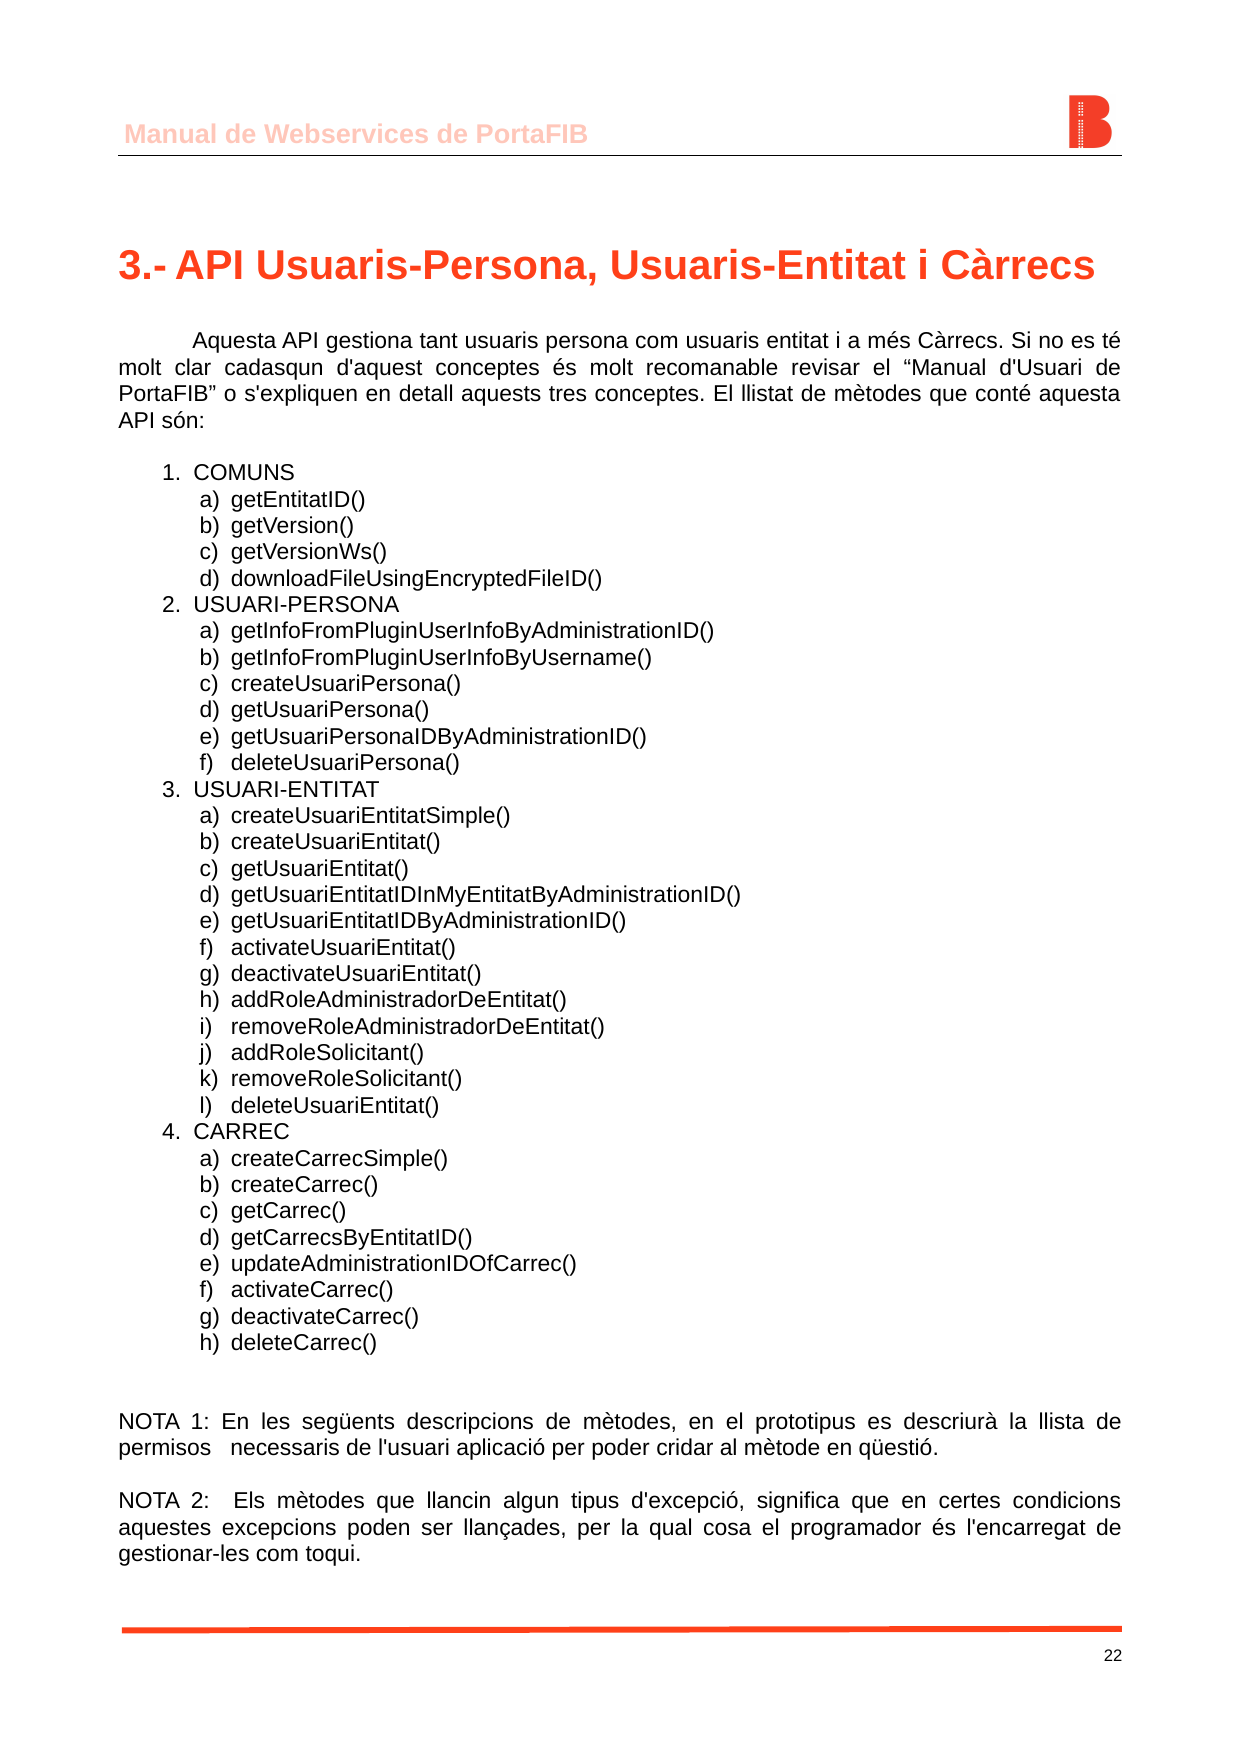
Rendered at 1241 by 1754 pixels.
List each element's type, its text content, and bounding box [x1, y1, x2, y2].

list getCarrec() [193, 1197, 1122, 1223]
list getVersionWs() [193, 538, 1122, 565]
list getUsuariEntitatIDInMyEntitatByAdministrationID() [193, 881, 1122, 907]
list deleteUsuariPersona() [193, 749, 1122, 776]
text Aquesta API gestiona tant usuaris persona com usuaris entitat i a més Càrrecs. Si no es té molt clar cadasqun d'aquest conceptes és molt recomanable revisar el “Manual d'Usuari de PortaFIB” o s'expliquen en detall aquests tres conceptes. El llistat de mètodes que conté aquesta API són: [118, 327, 1122, 433]
list deleteUsuariEntitat() [193, 1092, 1122, 1118]
list CARREC [156, 1118, 1122, 1144]
text NOTA 1: En les següents descripcions de mètodes, en el prototipus es descriurà la llista de permisos necessaris de l'usuari aplicació per poder cridar al mètode en qüestió. [118, 1408, 1122, 1461]
list deactivateCarrec() [193, 1303, 1122, 1329]
list removeRoleAdministradorDeEntitat() [193, 1013, 1122, 1039]
list addRoleSolicitant() [193, 1039, 1122, 1065]
list getInfoFromPluginUserInfoByUsername() [193, 644, 1122, 670]
list createUsuariEntitat() [193, 828, 1122, 854]
list createUsuariPersona() [193, 670, 1122, 696]
list activateUsuariEntitat() [193, 934, 1122, 960]
list createUsuariEntitatSimple() [193, 802, 1122, 828]
list USUARI-ENTITAT [156, 776, 1122, 802]
list createCarrec() [193, 1171, 1122, 1197]
list getInfoFromPluginUserInfoByAdministrationID() [193, 617, 1122, 644]
list addRoleAdministradorDeEntitat() [193, 986, 1122, 1013]
list USUARI-PERSONA [156, 591, 1122, 617]
list createCarrecSimple() [193, 1144, 1122, 1171]
list getEntitatID() [193, 486, 1122, 512]
list downloadFileUsingEncryptedFileID() [193, 565, 1122, 591]
list deleteCarrec() [193, 1329, 1122, 1355]
list getUsuariPersona() [193, 696, 1122, 723]
subtitle API Usuaris-Persona, Usuaris-Entitat i Càrrecs [118, 241, 1122, 289]
list deactivateUsuariEntitat() [193, 960, 1122, 986]
list getUsuariEntitatIDByAdministrationID() [193, 907, 1122, 934]
list COMUNS [156, 459, 1122, 486]
text NOTA 2: Els mètodes que llancin algun tipus d'excepció, significa que en certes condicions aquestes excepcions poden ser llançades, per la qual cosa el programador és l'encarregat de gestionar-les com toqui. [118, 1487, 1122, 1566]
list activateCarrec() [193, 1276, 1122, 1303]
list updateAdministrationIDOfCarrec() [193, 1250, 1122, 1276]
list getCarrecsByEntitatID() [193, 1223, 1122, 1250]
list getUsuariEntitat() [193, 854, 1122, 881]
list getUsuariPersonaIDByAdministrationID() [193, 723, 1122, 749]
picture [1063, 94, 1117, 150]
list getVersion() [193, 512, 1122, 538]
list removeRoleSolicitant() [193, 1065, 1122, 1092]
